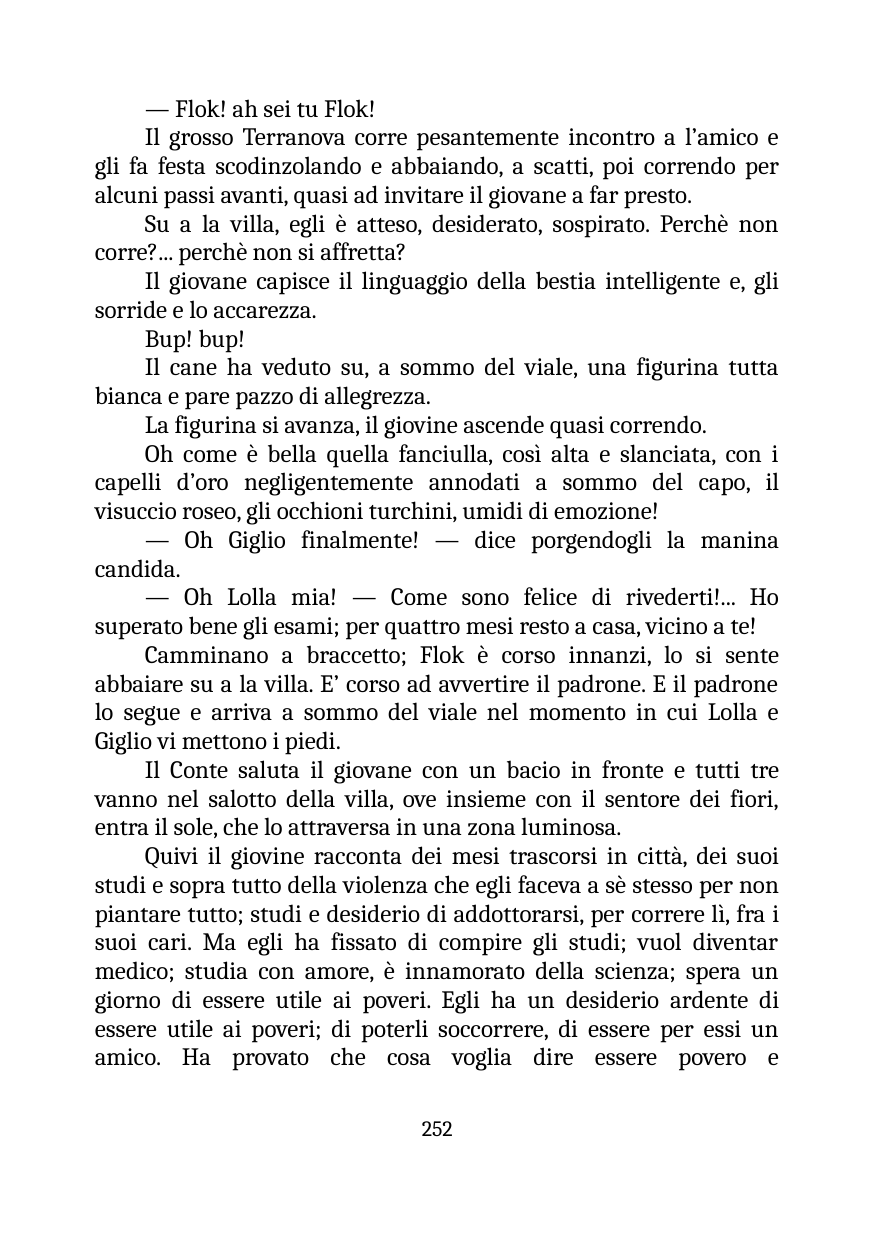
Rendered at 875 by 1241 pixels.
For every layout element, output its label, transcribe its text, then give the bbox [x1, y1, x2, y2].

text Su a la villa, egli è atteso, desiderato, sospirato. Perchè non corre?... perchè non si affretta? [94, 209, 779, 267]
text Il grosso Terranova corre pesantemente incontro a l’amico e gli fa festa scodinzolando e abbaiando, a scatti, poi correndo per alcuni passi avanti, quasi ad invitare il giovane a far presto. [94, 123, 779, 209]
text — Oh Giglio finalmente! — dice porgendogli la manina candida. [94, 526, 779, 583]
text Quivi il giovine racconta dei mesi trascorsi in città, dei suoi studi e sopra tutto della violenza che egli faceva a sè stesso per non piantare tutto; studi e desiderio di addottorarsi, per correre lì, fra i suoi cari. Ma egli ha fissato di compire gli studi; vuol diventar medico; studia con amore, è innamorato della scienza; spera un giorno di essere utile ai poveri. Egli ha un desiderio ardente di essere utile ai poveri; di poterli soccorrere, di essere per essi un amico. Ha provato che cosa voglia dire essere povero e [94, 842, 779, 1072]
text Il cane ha veduto su, a sommo del viale, una figurina tutta bianca e pare pazzo di allegrezza. [94, 353, 779, 411]
text — Oh Lolla mia! — Come sono felice di rivederti!... Ho superato bene gli esami; per quattro mesi resto a casa, vicino a te! [94, 583, 779, 641]
text Il giovane capisce il linguaggio della bestia intelligente e, gli sorride e lo accarezza. [94, 267, 779, 324]
text Oh come è bella quella fanciulla, così alta e slanciata, con i capelli d’oro negligentemente annodati a sommo del capo, il visuccio roseo, gli occhioni turchini, umidi di emozione! [94, 439, 779, 526]
text La figurina si avanza, il giovine ascende quasi correndo. [94, 411, 779, 439]
text Camminano a braccetto; Flok è corso innanzi, lo si sente abbaiare su a la villa. E’ corso ad avvertire il padrone. E il padrone lo segue e arriva a sommo del viale nel momento in cui Lolla e Giglio vi mettono i piedi. [94, 641, 779, 756]
text Bup! bup! [94, 324, 779, 353]
text Il Conte saluta il giovane con un bacio in fronte e tutti tre vanno nel salotto della villa, ove insieme con il sentore dei fiori, entra il sole, che lo attraversa in una zona luminosa. [94, 756, 779, 842]
text — Flok! ah sei tu Flok! [94, 94, 779, 123]
